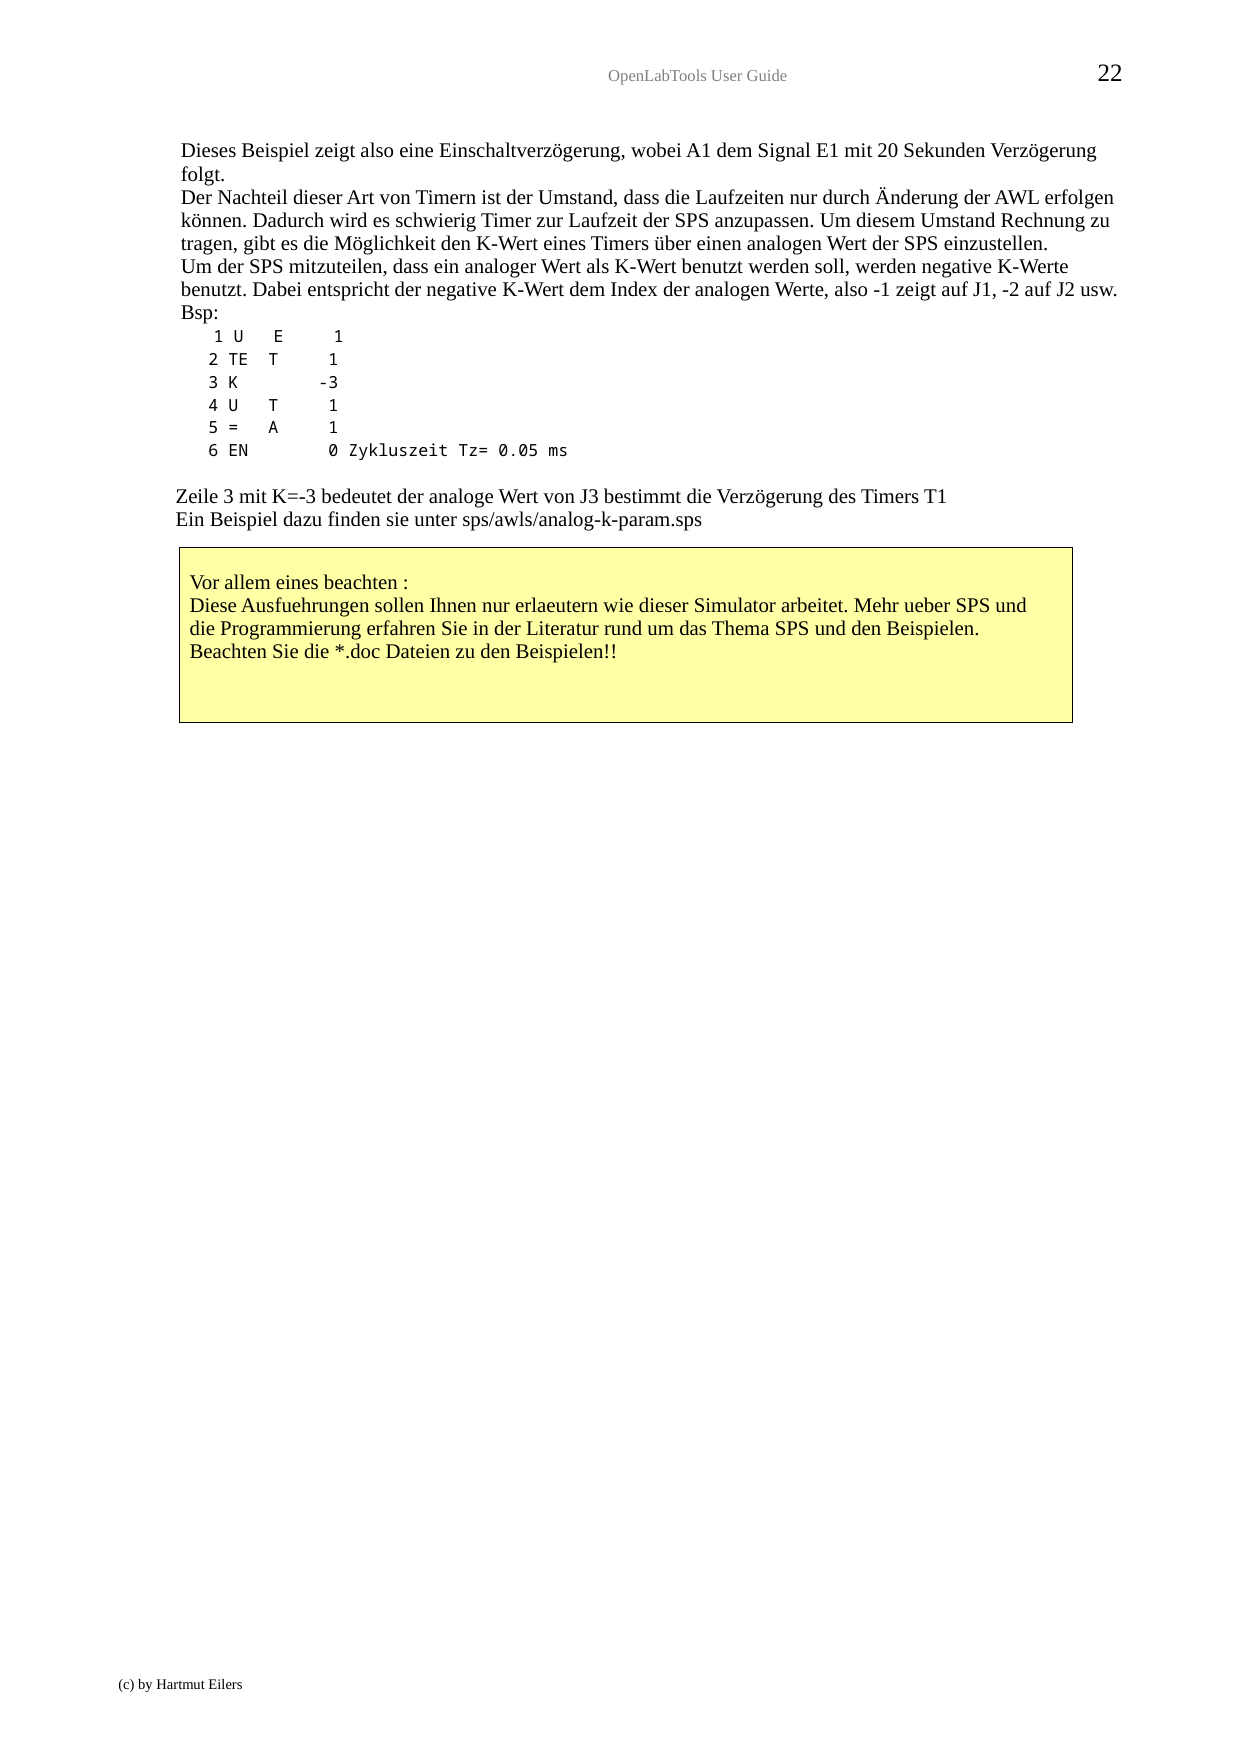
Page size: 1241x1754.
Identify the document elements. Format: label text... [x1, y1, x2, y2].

text Der Nachteil dieser Art von Timern ist der Umstand, dass die Laufzeiten nur durch Änderung der AWL erfolgen können. Dadurch wird es schwierig Timer zur Laufzeit der SPS anzupassen. Um diesem Umstand Rechnung zu tragen, gibt es die Möglichkeit den K-Wert eines Timers über einen analogen Wert der SPS einzustellen. Um der SPS mitzuteilen, dass ein analoger Wert als K-Wert benutzt werden soll, werden negative K-Werte benutzt. Dabei entspricht der negative K-Wert dem Index der analogen Werte, also -1 zeigt auf J1, -2 auf J2 usw. [118, 186, 1122, 301]
text 6 EN 0 Zykluszeit Tz= 0.05 ms [118, 439, 1122, 461]
text 3 K -3 [118, 371, 1122, 393]
text 2 TE T 1 [118, 348, 1122, 371]
text 5 = A 1 [118, 416, 1122, 439]
text 4 U T 1 [118, 393, 1122, 416]
text Dieses Beispiel zeigt also eine Einschaltverzögerung, wobei A1 dem Signal E1 mit 20 Sekunden Verzögerung folgt. [118, 116, 1122, 186]
text Zeile 3 mit K=-3 bedeutet der analoge Wert von J3 bestimmt die Verzögerung des Timers T1 [118, 484, 1122, 508]
text Bsp: [118, 301, 1122, 324]
text 1 U E 1 [118, 324, 1122, 348]
text Ein Beispiel dazu finden sie unter sps/awls/analog-k-param.sps [118, 508, 1122, 531]
